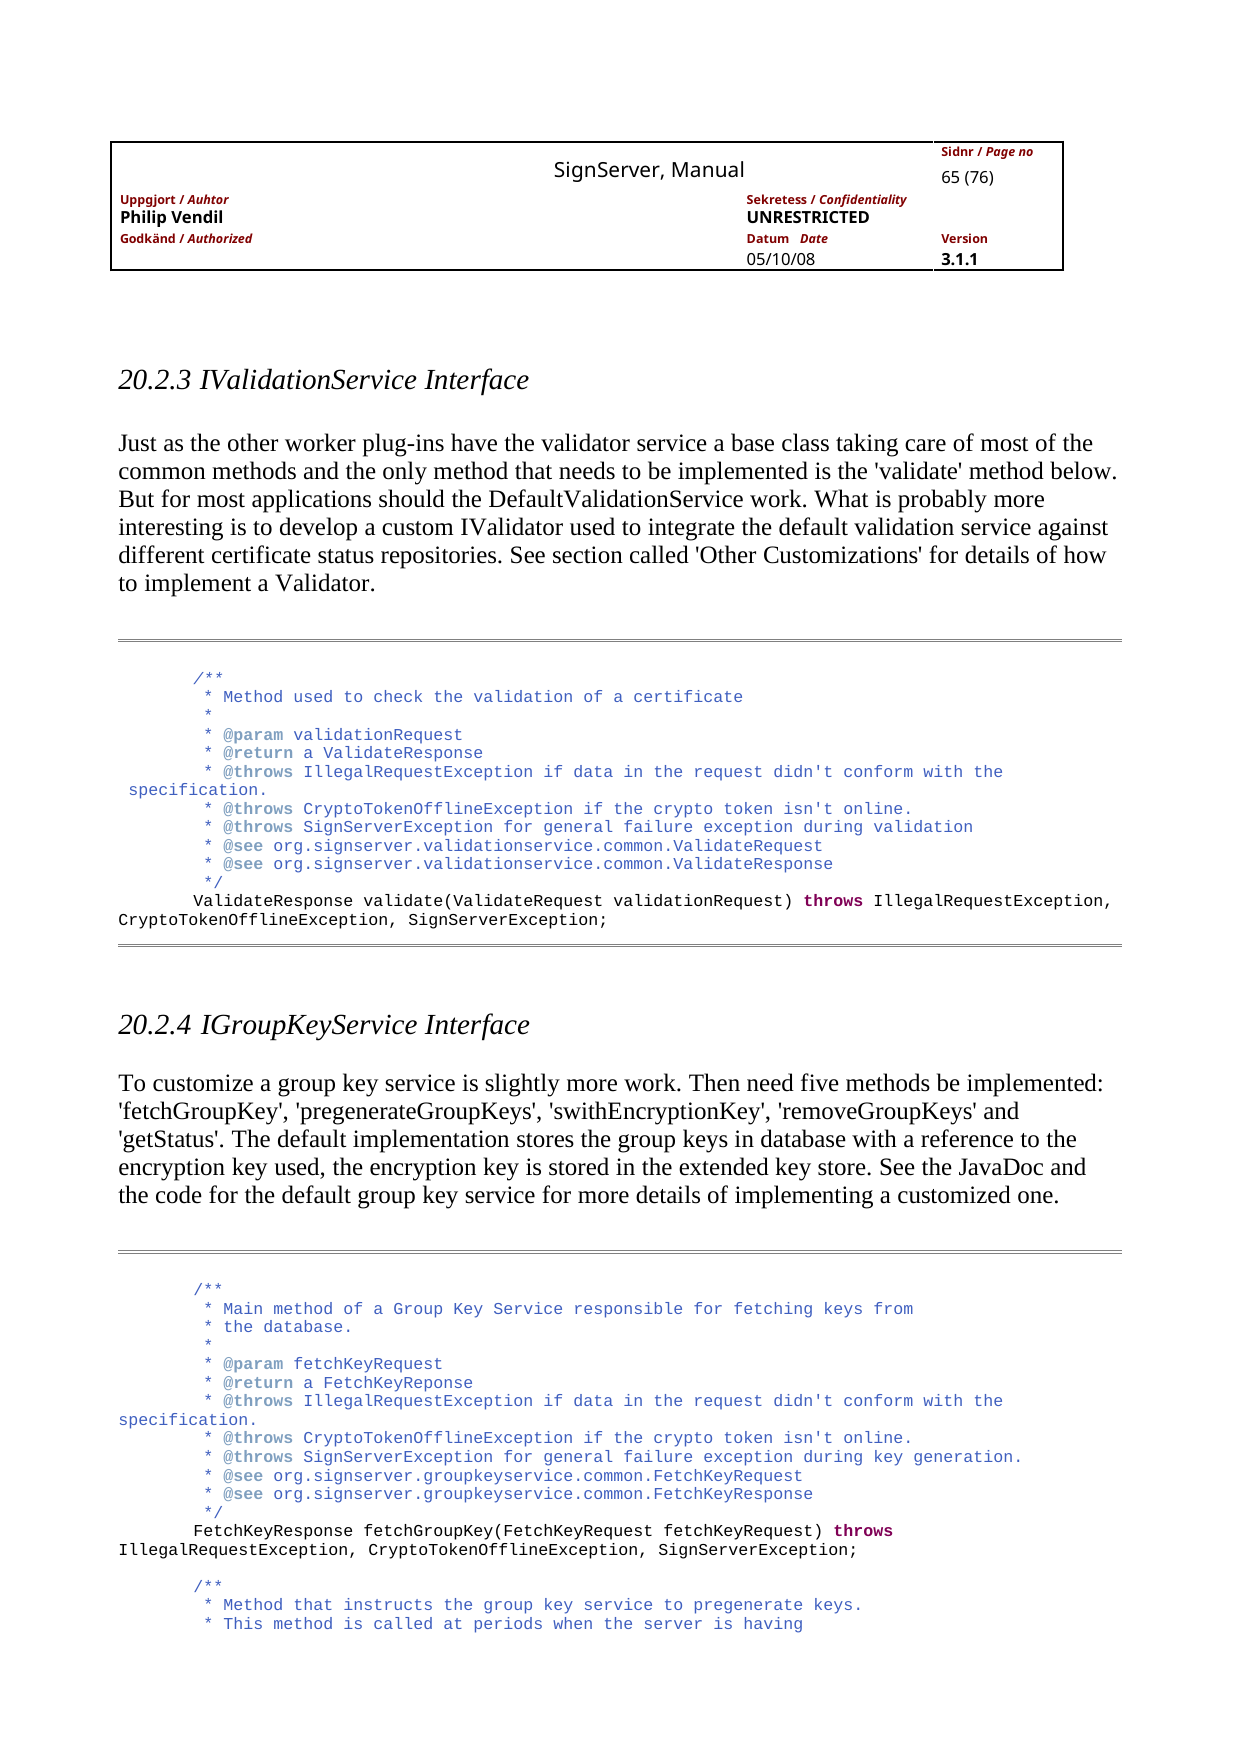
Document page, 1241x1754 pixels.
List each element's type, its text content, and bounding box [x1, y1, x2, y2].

text * @throws IllegalRequestException if data in the request didn't conform with the specification. [118, 1393, 1122, 1430]
text * Method used to check the validation of a certificate [118, 689, 1122, 708]
text * @return a ValidateResponse [118, 745, 1122, 763]
text * @see org.signserver.groupkeyservice.common.FetchKeyRequest [118, 1467, 1122, 1486]
text To customize a group key service is slightly more work. Then need five methods be implemented: 'fetchGroupKey', 'pregenerateGroupKeys', 'swithEncryptionKey', 'removeGroupKeys' and 'getStatus'. The default implementation stores the group keys in database with a reference to the encryption key used, the encryption key is stored in the extended key store. See the JavaDoc and the code for the default group key service for more details of implementing a customized one. [118, 1069, 1122, 1209]
text * @see org.signserver.validationservice.common.ValidateResponse [118, 856, 1122, 875]
text * @see org.signserver.groupkeyservice.common.FetchKeyResponse [118, 1486, 1122, 1504]
text * Method that instructs the group key service to pregenerate keys. [118, 1597, 1122, 1616]
text * @throws IllegalRequestException if data in the request didn't conform with the [118, 763, 1122, 782]
text * @see org.signserver.validationservice.common.ValidateRequest [118, 838, 1122, 856]
text * @throws SignServerException for general failure exception during validation [118, 819, 1122, 838]
text * @param validationRequest [118, 726, 1122, 745]
text */ [118, 1504, 1122, 1523]
text specification. [118, 782, 1122, 801]
text * the database. [118, 1319, 1122, 1338]
text * Main method of a Group Key Service responsible for fetching keys from [118, 1301, 1122, 1319]
text */ [118, 875, 1122, 893]
text * @throws CryptoTokenOfflineException if the crypto token isn't online. [118, 801, 1122, 819]
subtitle IGroupKeyService Interface [118, 1008, 1122, 1041]
text * @return a FetchKeyReponse [118, 1375, 1122, 1393]
subtitle IValidationService Interface [118, 363, 1122, 397]
text /** [118, 1282, 1122, 1301]
text * @param fetchKeyRequest [118, 1356, 1122, 1375]
text * @throws SignServerException for general failure exception during key generation. [118, 1449, 1122, 1467]
text /** [118, 1579, 1122, 1597]
text /** [118, 671, 1122, 689]
text * @throws CryptoTokenOfflineException if the crypto token isn't online. [118, 1430, 1122, 1449]
text Just as the other worker plug-ins have the validator service a base class taking care of most of the common methods and the only method that needs to be implemented is the 'validate' method below. But for most applications should the DefaultValidationService work. What is probably more interesting is to develop a custom IValidator used to integrate the default validation service against different certificate status repositories. See section called 'Other Customizations' for details of how to implement a Validator. [118, 429, 1122, 597]
text * [118, 1338, 1122, 1356]
text * This method is called at periods when the server is having [118, 1616, 1122, 1634]
text FetchKeyResponse fetchGroupKey(FetchKeyRequest fetchKeyRequest) throws IllegalRequestException, CryptoTokenOfflineException, SignServerException; [118, 1523, 1122, 1560]
text * [118, 708, 1122, 726]
text ValidateResponse validate(ValidateRequest validationRequest) throws IllegalRequestException, CryptoTokenOfflineException, SignServerException; [118, 893, 1122, 930]
